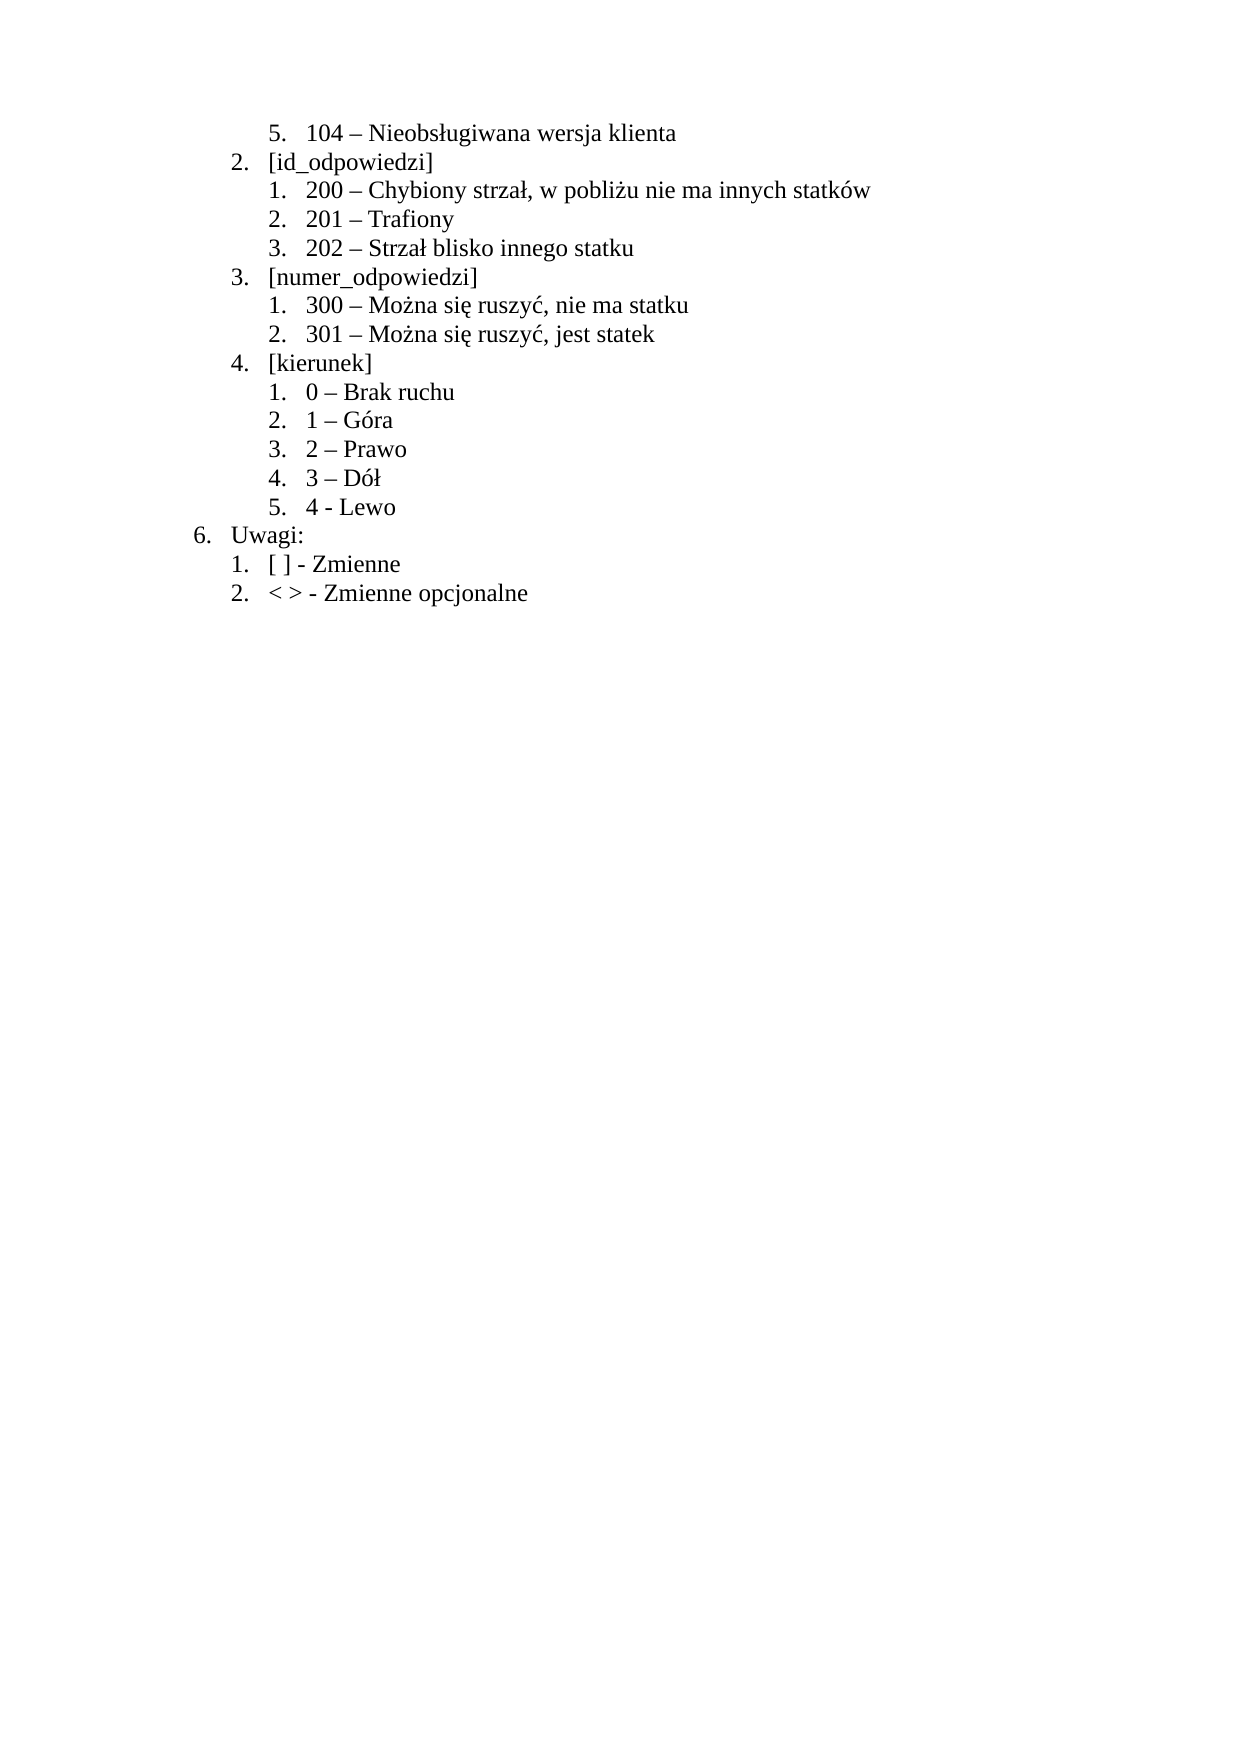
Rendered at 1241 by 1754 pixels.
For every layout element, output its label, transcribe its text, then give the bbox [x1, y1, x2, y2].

list [ ] - Zmienne [231, 549, 1122, 578]
list 1 – Góra [268, 406, 1122, 434]
list 4 - Lewo [268, 492, 1122, 521]
list 301 – Można się ruszyć, jest statek [268, 319, 1122, 348]
list 300 – Można się ruszyć, nie ma statku [268, 291, 1122, 319]
list 3 – Dół [268, 463, 1122, 492]
list Uwagi: [193, 521, 1122, 549]
list 0 – Brak ruchu [268, 377, 1122, 406]
list [numer_odpowiedzi] [231, 262, 1122, 291]
list 2 – Prawo [268, 434, 1122, 463]
list [id_odpowiedzi] [231, 147, 1122, 176]
list 104 – Nieobsługiwana wersja klienta [268, 118, 1122, 147]
list < > - Zmienne opcjonalne [231, 578, 1122, 607]
list [kierunek] [231, 348, 1122, 377]
list 202 – Strzał blisko innego statku [268, 233, 1122, 262]
list 200 – Chybiony strzał, w pobliżu nie ma innych statków [268, 176, 1122, 204]
list 201 – Trafiony [268, 204, 1122, 233]
